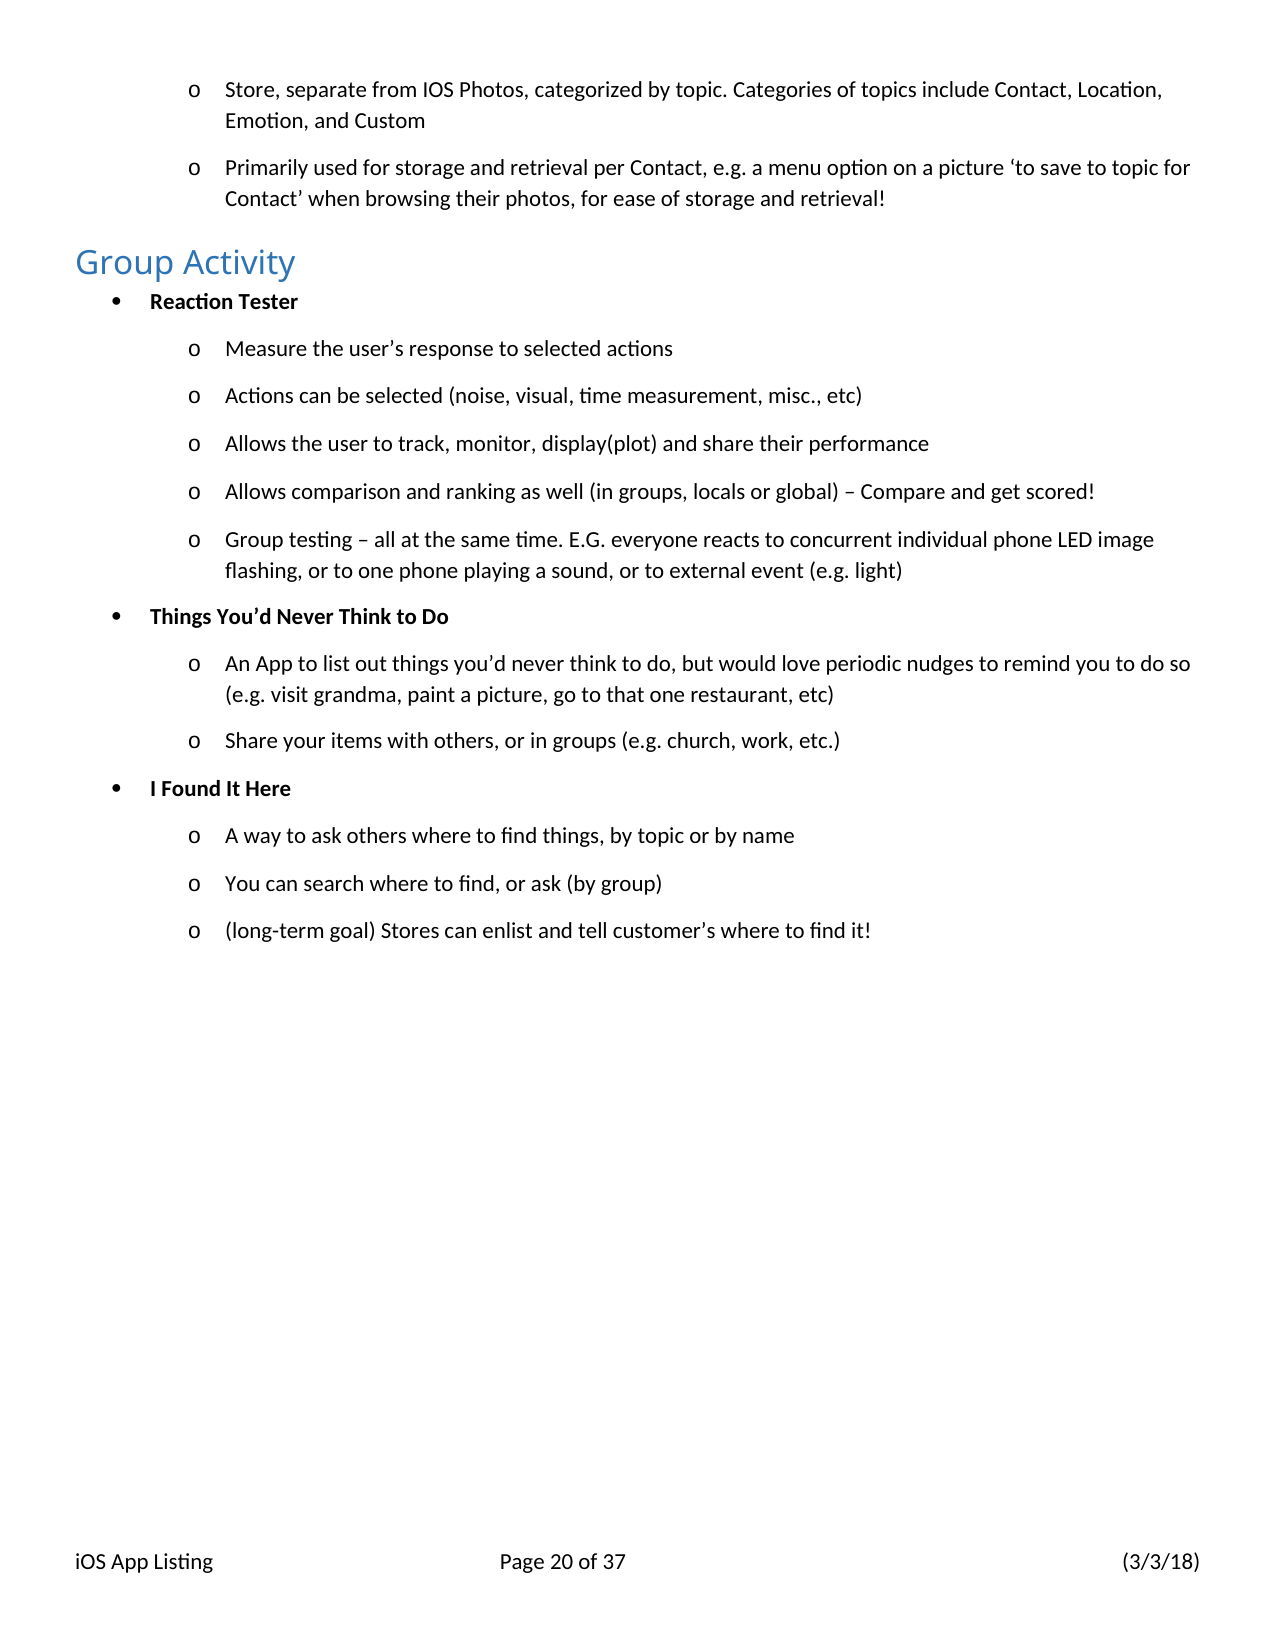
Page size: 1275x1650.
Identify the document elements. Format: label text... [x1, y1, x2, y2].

list Actions can be selected (noise, visual, time measurement, misc., etc) [187, 381, 1200, 411]
list Things You’d Never Think to Do [112, 602, 1200, 631]
list (long-term goal) Stores can enlist and tell customer’s where to find it! [187, 917, 1200, 946]
list Primarily used for storage and retrieval per Contact, e.g. a menu option on a picture ‘to save to topic for Contact’ when browsing their photos, for ease of storage and retrieval! [187, 153, 1200, 212]
list Reaction Tester [112, 287, 1200, 315]
list Group testing – all at the same time. E.G. everyone reacts to concurrent individual phone LED image flashing, or to one phone playing a sound, or to external event (e.g. light) [187, 525, 1200, 584]
list Store, separate from IOS Photos, categorized by topic. Categories of topics include Contact, Location, Emotion, and Custom [187, 75, 1200, 134]
list Allows the user to track, monitor, display(plot) and share their performance [187, 429, 1200, 458]
list You can search where to find, or ask (by group) [187, 869, 1200, 898]
list A way to ask others where to find things, by topic or by name [187, 821, 1200, 850]
subtitle Group Activity [75, 238, 1200, 284]
list Measure the user’s response to selected actions [187, 334, 1200, 363]
list An App to list out things you’d never think to do, but would love periodic nudges to remind you to do so (e.g. visit grandma, paint a picture, go to that one restaurant, etc) [187, 649, 1200, 708]
list Allows comparison and ranking as well (in groups, locals or global) – Compare and get scored! [187, 477, 1200, 506]
list Share your items with others, or in groups (e.g. church, work, etc.) [187, 727, 1200, 756]
list I Found It Here [112, 774, 1200, 802]
